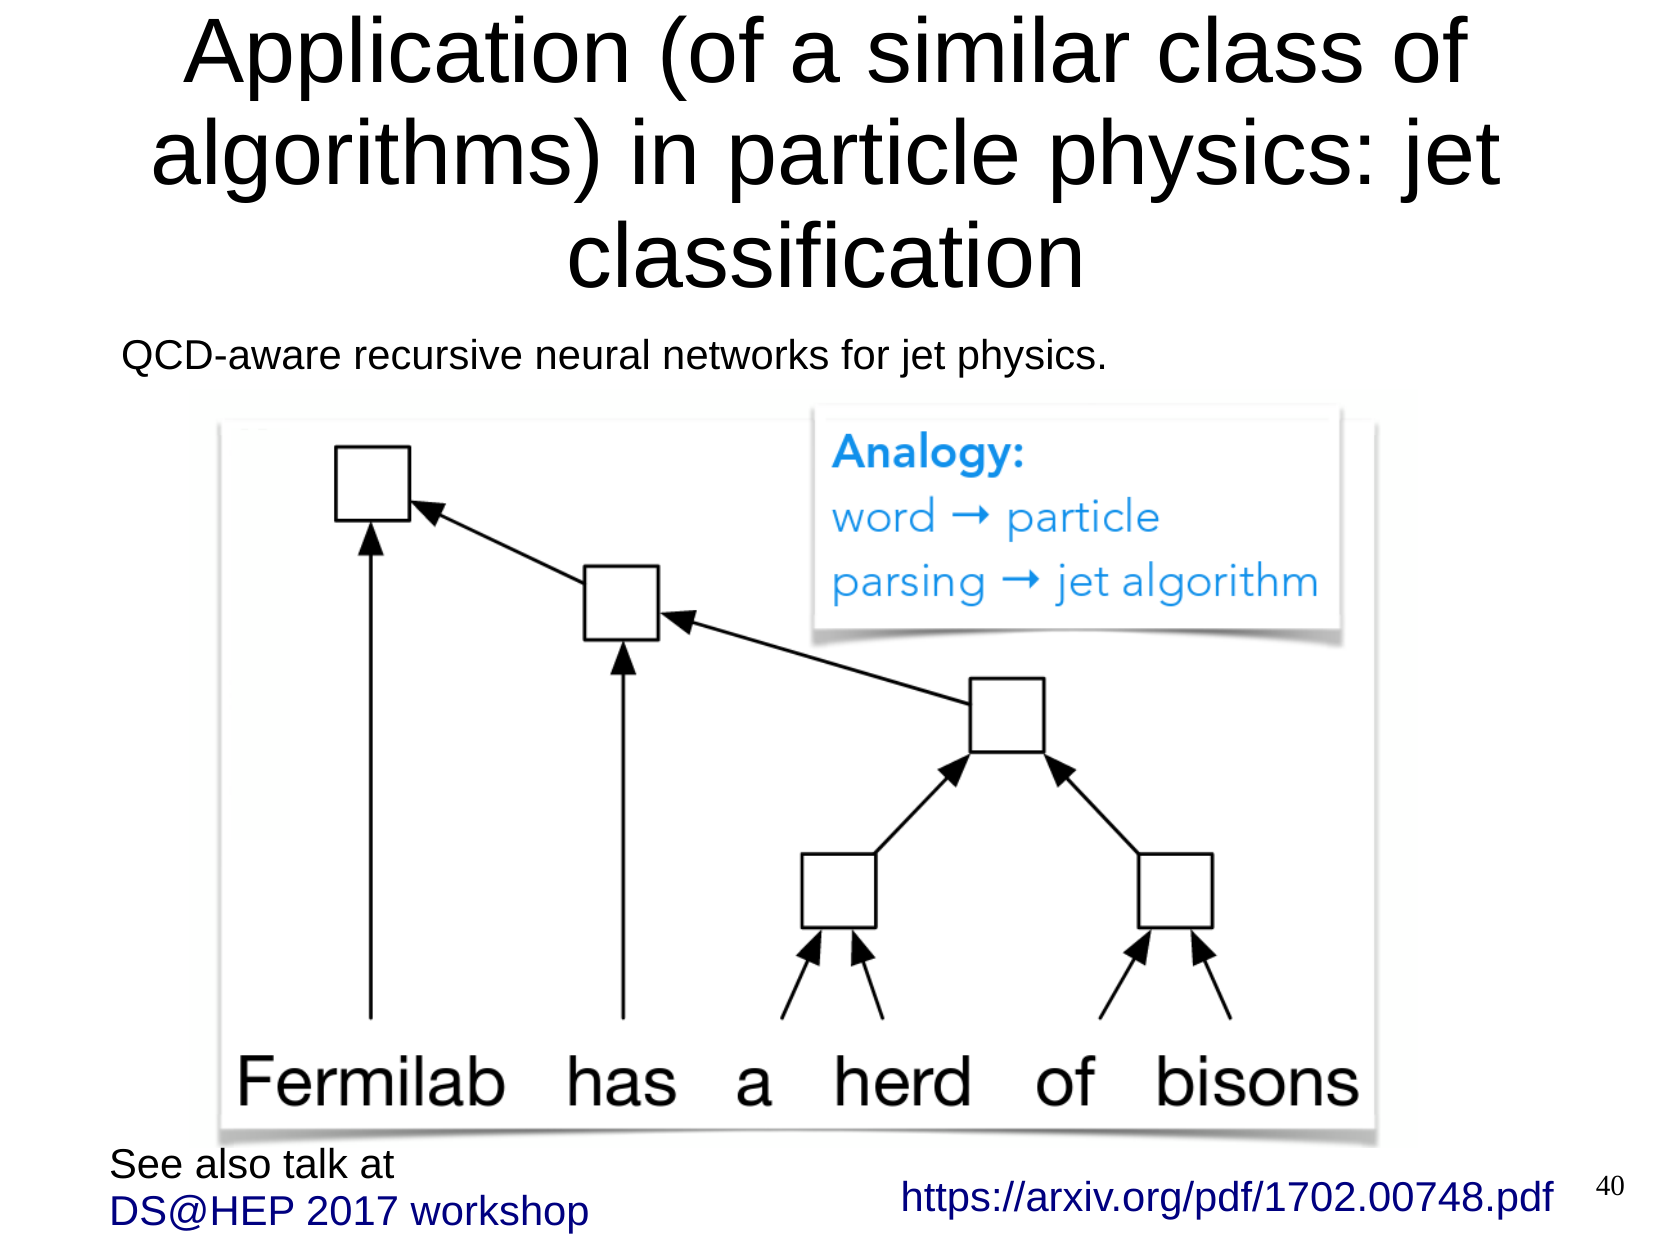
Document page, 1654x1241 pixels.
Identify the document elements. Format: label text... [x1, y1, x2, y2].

picture [189, 433, 1418, 1148]
title Application (of a similar class of algorithms) in particle physics: jet classification [82, 0, 1571, 307]
text_box QCD-aware recursive neural networks for jet physics. [106, 324, 1607, 433]
text_box https://arxiv.org/pdf/1702.00748.pdf [886, 1166, 1607, 1241]
text_box See also talk at DS@HEP 2017 workshop [94, 1133, 886, 1241]
